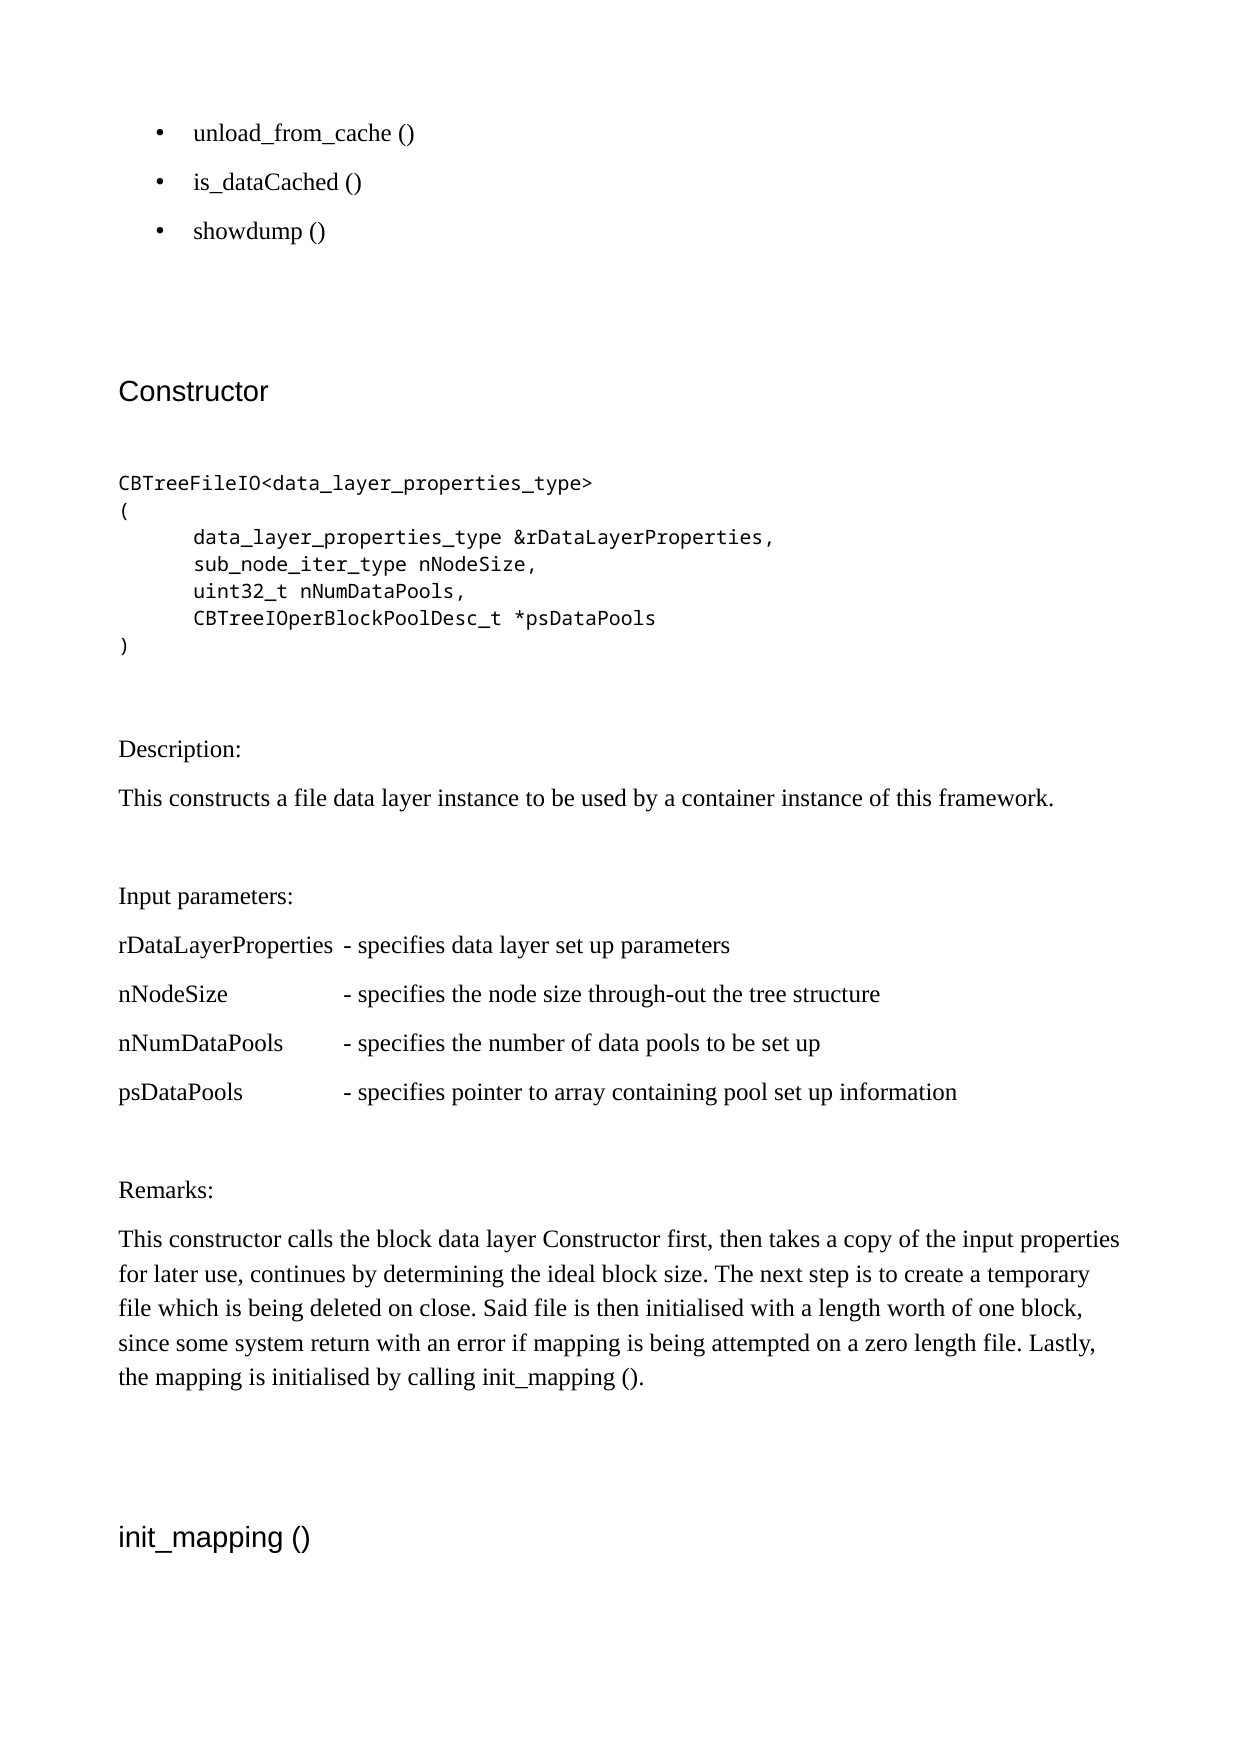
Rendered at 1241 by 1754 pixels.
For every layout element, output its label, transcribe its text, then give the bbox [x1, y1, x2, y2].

text ( [118, 496, 1122, 523]
text rDataLayerProperties - specifies data layer set up parameters [118, 930, 1122, 959]
text This constructs a file data layer instance to be used by a container instance of this framework. [118, 783, 1122, 812]
text ) [118, 631, 1122, 658]
text data_layer_properties_type &rDataLayerProperties, [118, 523, 1122, 550]
list unload_from_cache () [156, 118, 1122, 147]
text psDataPools - specifies pointer to array containing pool set up information [118, 1077, 1122, 1106]
text Remarks: [118, 1175, 1122, 1204]
text CBTreeIOperBlockPoolDesc_t *psDataPools [118, 604, 1122, 631]
text CBTreeFileIO<data_layer_properties_type> [118, 469, 1122, 496]
text sub_node_iter_type nNodeSize, [118, 550, 1122, 577]
list showdump () [156, 216, 1122, 245]
subtitle init_mapping () [118, 1520, 1122, 1553]
text uint32_t nNumDataPools, [118, 577, 1122, 604]
text nNodeSize - specifies the node size through-out the tree structure [118, 979, 1122, 1008]
subtitle Constructor [118, 374, 1122, 407]
list is_dataCached () [156, 167, 1122, 196]
text nNumDataPools - specifies the number of data pools to be set up [118, 1028, 1122, 1057]
text This constructor calls the block data layer Constructor first, then takes a copy of the input properties for later use, continues by determining the ideal block size. The next step is to create a temporary file which is being deleted on close. Said file is then initialised with a length worth of one block, since some system return with an error if mapping is being attempted on a zero length file. Lastly, the mapping is initialised by calling init_mapping (). [118, 1224, 1122, 1391]
text Input parameters: [118, 881, 1122, 910]
text Description: [118, 734, 1122, 763]
